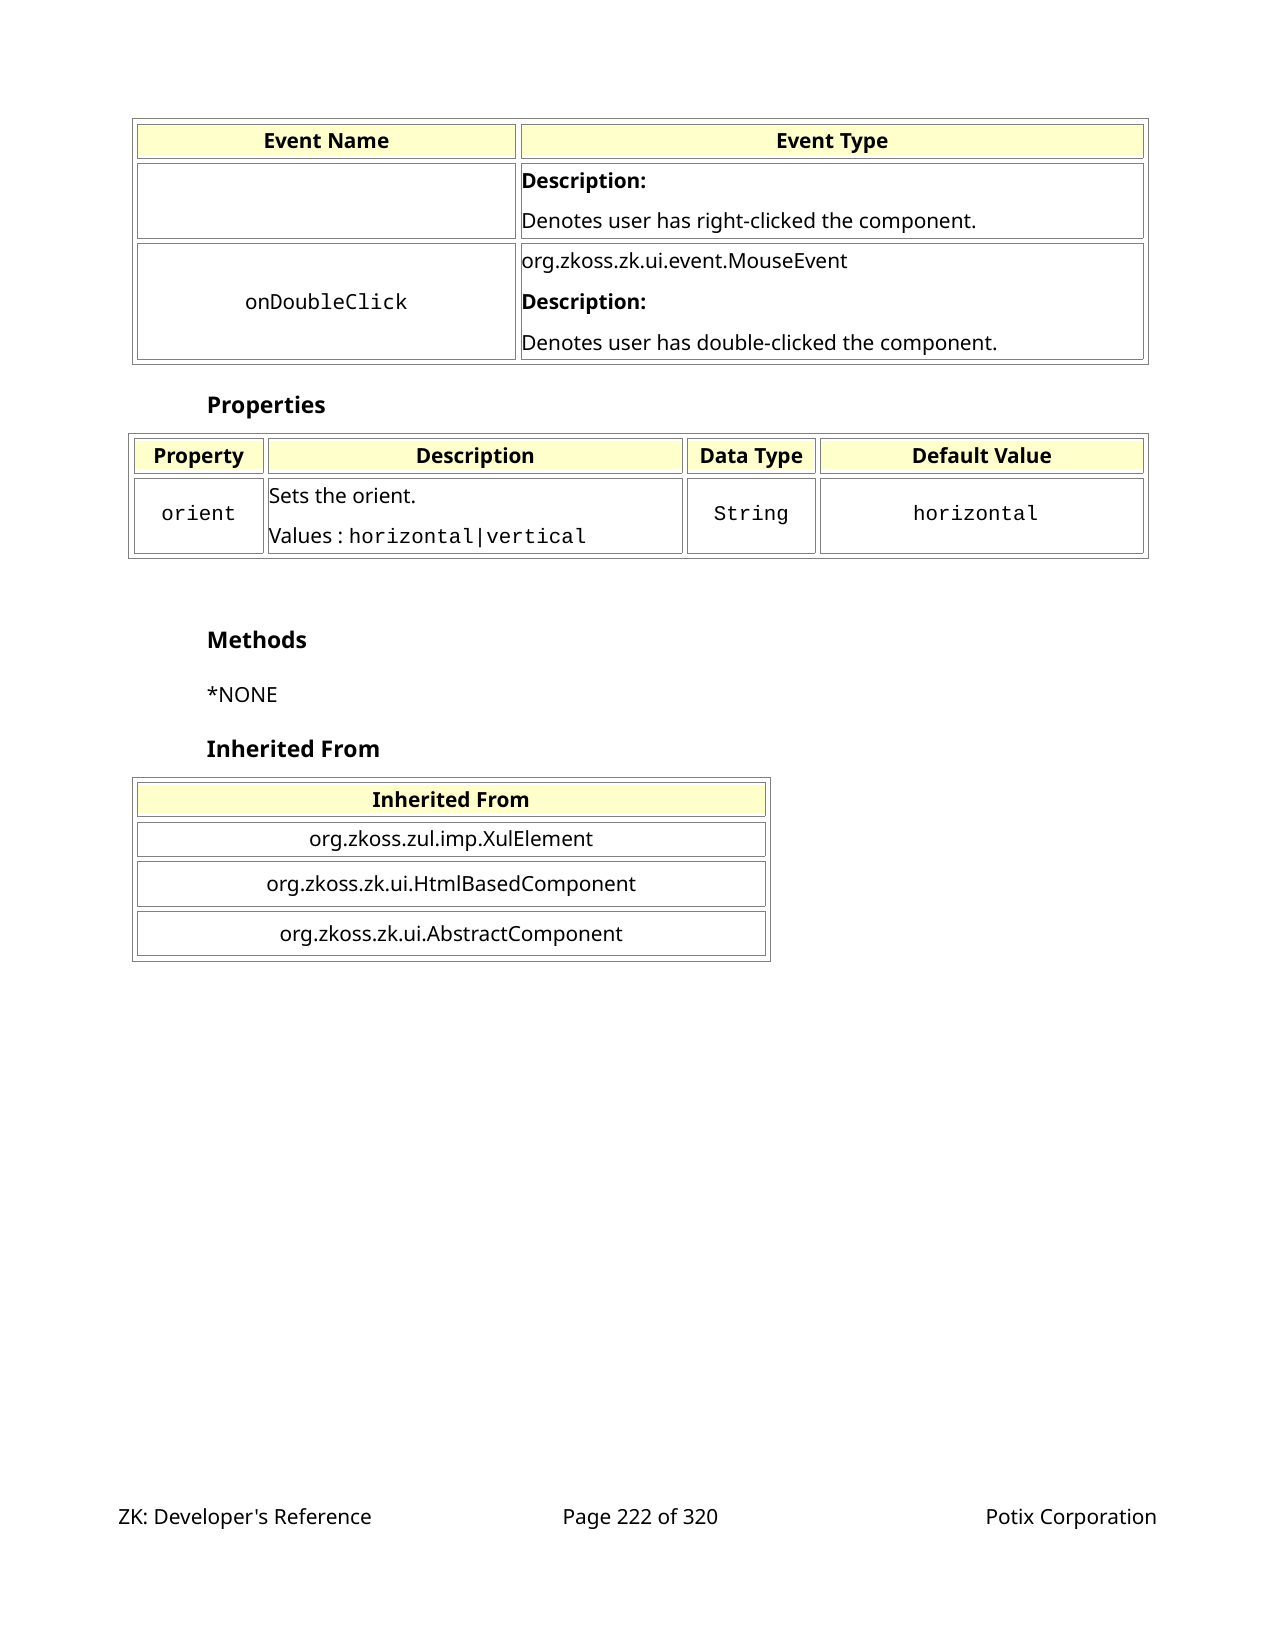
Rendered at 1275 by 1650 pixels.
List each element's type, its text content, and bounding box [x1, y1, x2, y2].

table_cell Description: Denotes user has right-clicked the component. [518, 158, 1146, 238]
table_header Inherited From [134, 778, 768, 816]
table_cell [134, 158, 518, 238]
table_header Property [131, 434, 266, 472]
table_header Description [266, 434, 685, 472]
subtitle Methods [207, 623, 1157, 655]
table_header Data Type [685, 434, 817, 472]
subtitle Inherited From [207, 733, 1157, 764]
table_header Default Value [818, 434, 1146, 472]
text *NONE [207, 680, 1157, 708]
table_cell horizontal [818, 473, 1146, 553]
table_cell org.zkoss.zk.ui.HtmlBasedComponent [134, 856, 768, 906]
table_header Event Name [134, 119, 518, 158]
table_cell org.zkoss.zk.ui.event.MouseEvent Description: Denotes user has double-clicked the component. [518, 238, 1146, 359]
table_cell Sets the orient. Values : horizontal|vertical [266, 473, 685, 553]
table_cell orient [131, 473, 266, 553]
table_cell String [685, 473, 817, 553]
table_cell onDoubleClick [134, 238, 518, 359]
table_cell org.zkoss.zk.ui.AbstractComponent [134, 906, 768, 955]
table_header Event Type [518, 119, 1146, 158]
table_cell org.zkoss.zul.imp.XulElement [134, 816, 768, 856]
subtitle Properties [207, 389, 1157, 420]
